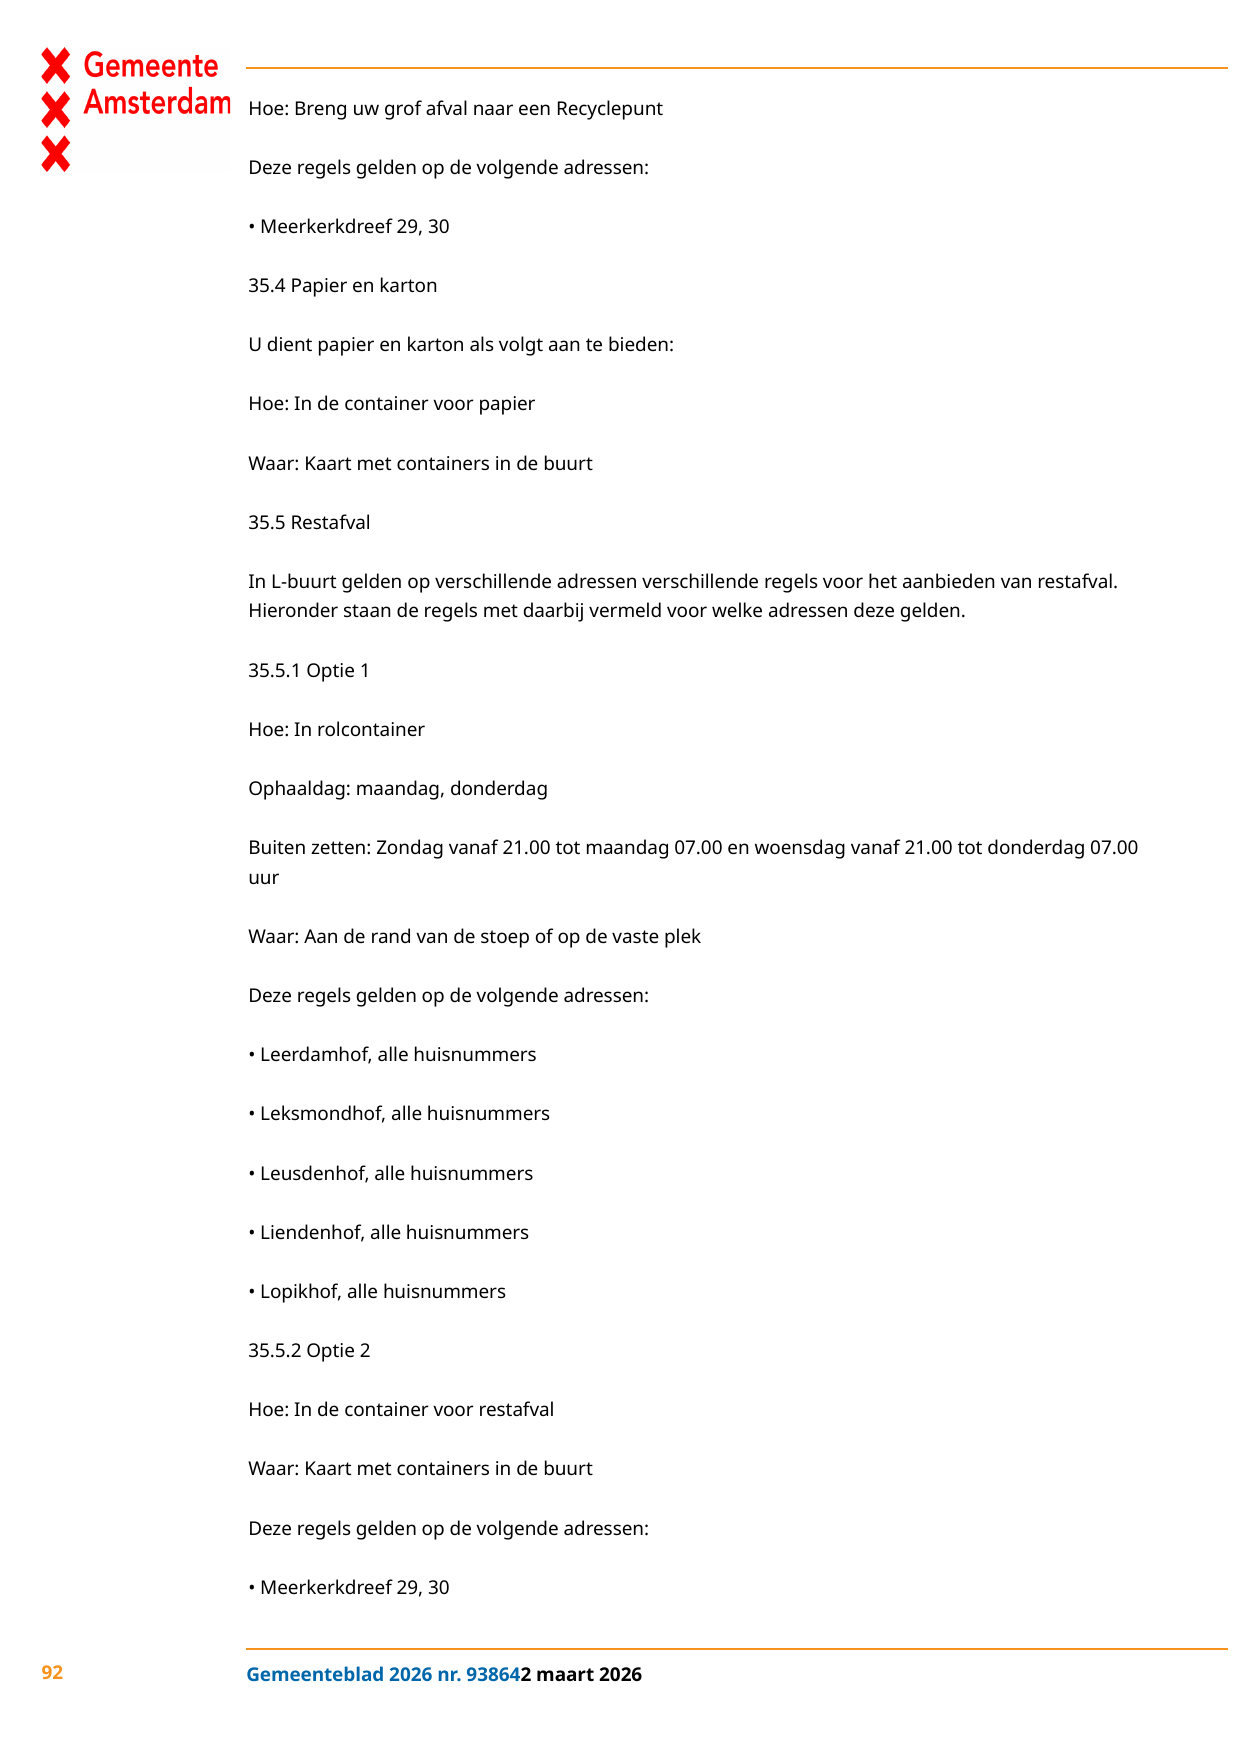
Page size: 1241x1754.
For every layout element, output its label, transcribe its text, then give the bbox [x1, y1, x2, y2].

text • Meerkerkdreef 29, 30 [248, 1574, 1152, 1600]
picture [41, 47, 231, 172]
text U dient papier en karton als volgt aan te bieden: [248, 331, 1152, 357]
text • Leerdamhof, alle huisnummers [248, 1041, 1152, 1067]
text Ophaaldag: maandag, donderdag [248, 775, 1152, 801]
text Waar: Kaart met containers in de buurt [248, 1456, 1152, 1481]
text Hoe: In rolcontainer [248, 716, 1152, 742]
text • Leusdenhof, alle huisnummers [248, 1160, 1152, 1186]
text Waar: Kaart met containers in de buurt [248, 450, 1152, 476]
text 35.5.2 Optie 2 [248, 1337, 1152, 1363]
text • Leksmondhof, alle huisnummers [248, 1101, 1152, 1126]
text • Meerkerkdreef 29, 30 [248, 213, 1152, 239]
text • Liendenhof, alle huisnummers [248, 1219, 1152, 1245]
text Hoe: In de container voor papier [248, 391, 1152, 416]
text In L-buurt gelden op verschillende adressen verschillende regels voor het aanbieden van restafval. Hieronder staan de regels met daarbij vermeld voor welke adressen deze gelden. [248, 568, 1152, 623]
text Deze regels gelden op de volgende adressen: [248, 154, 1152, 180]
text Deze regels gelden op de volgende adressen: [248, 982, 1152, 1008]
text 35.4 Papier en karton [248, 272, 1152, 298]
text 35.5.1 Optie 1 [248, 657, 1152, 683]
text Waar: Aan de rand van de stoep of op de vaste plek [248, 923, 1152, 949]
text Hoe: In de container voor restafval [248, 1396, 1152, 1422]
text 35.5 Restafval [248, 509, 1152, 535]
text Buiten zetten: Zondag vanaf 21.00 tot maandag 07.00 en woensdag vanaf 21.00 tot donderdag 07.00 uur [248, 834, 1152, 890]
text Hoe: Breng uw grof afval naar een Recyclepunt [248, 95, 1152, 121]
text • Lopikhof, alle huisnummers [248, 1278, 1152, 1304]
text Deze regels gelden op de volgende adressen: [248, 1515, 1152, 1541]
